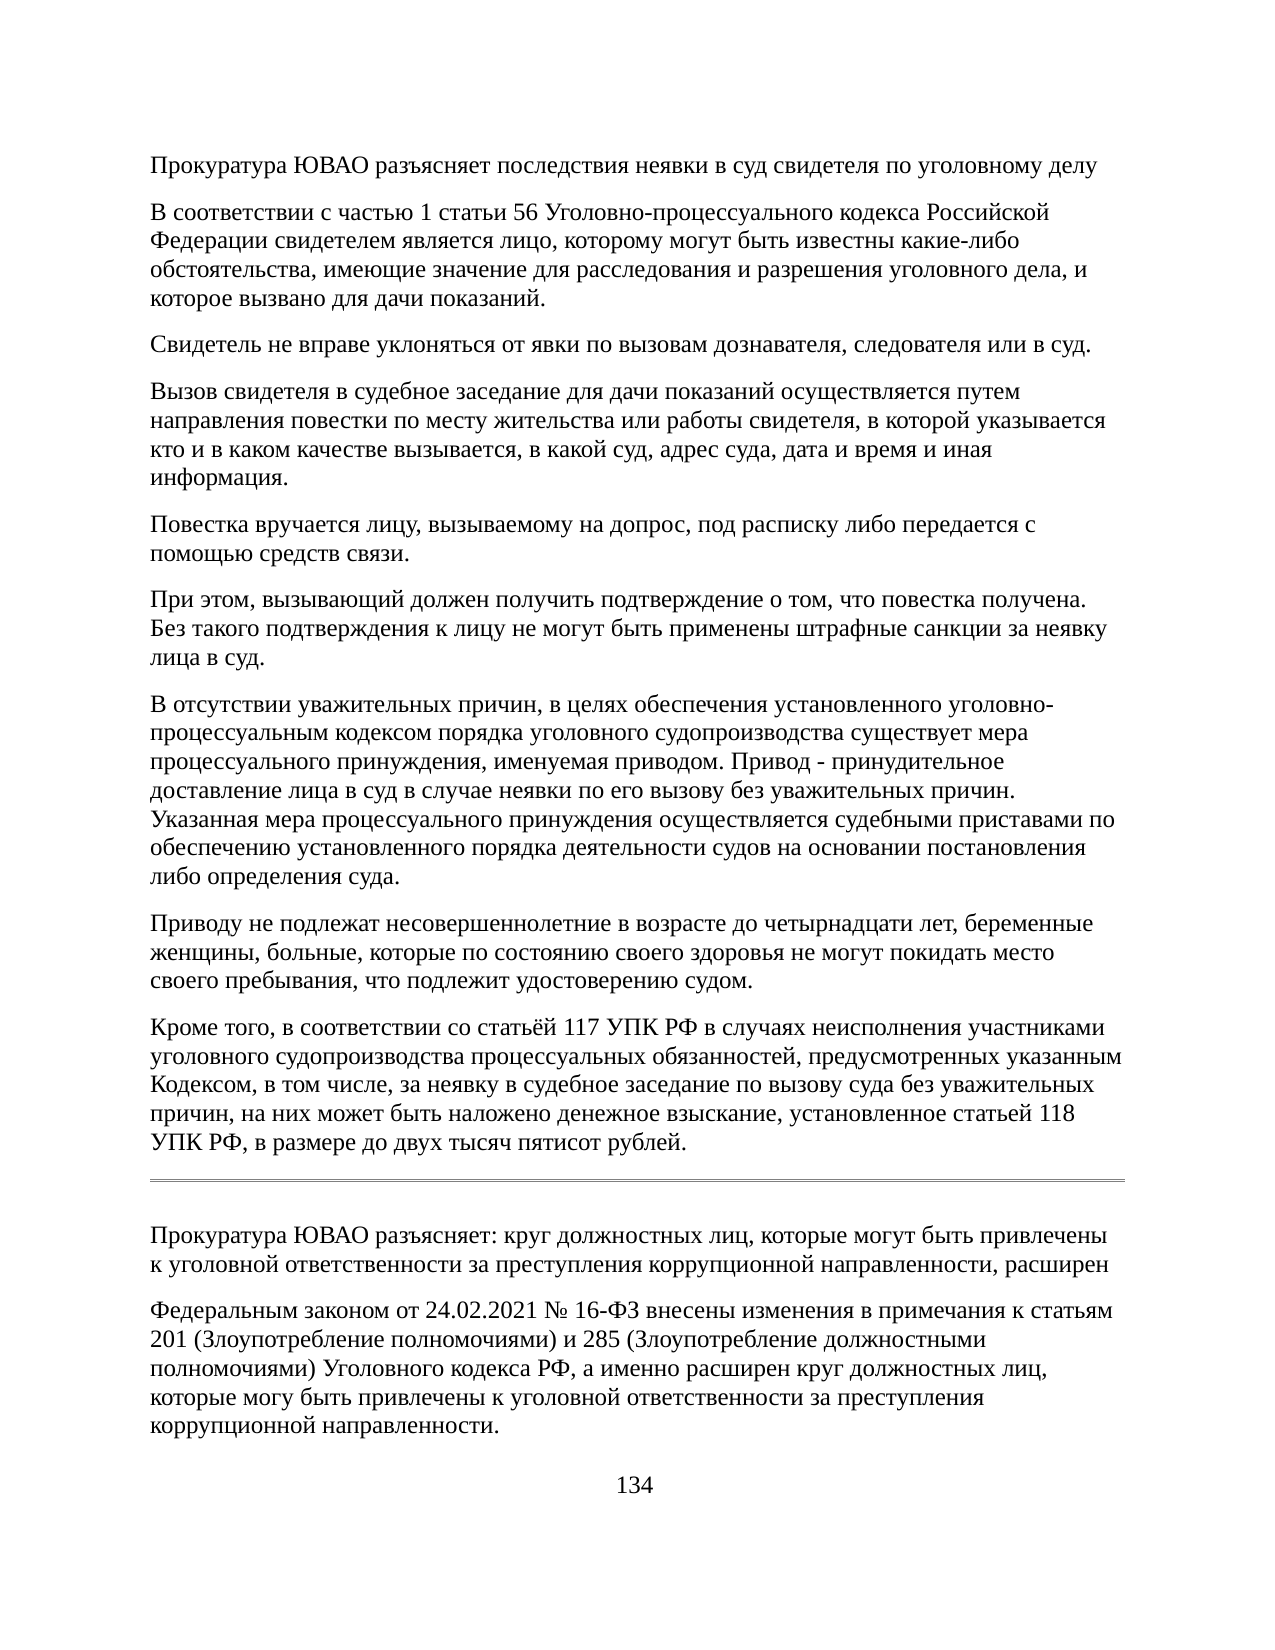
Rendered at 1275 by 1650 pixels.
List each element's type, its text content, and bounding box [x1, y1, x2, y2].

text Кроме того, в соответствии со статьёй 117 УПК РФ в случаях неисполнения участниками уголовного судопроизводства процессуальных обязанностей, предусмотренных указанным Кодексом, в том числе, за неявку в судебное заседание по вызову суда без уважительных причин, на них может быть наложено денежное взыскание, установленное статьей 118 УПК РФ, в размере до двух тысяч пятисот рублей. [150, 1012, 1125, 1156]
text Свидетель не вправе уклоняться от явки по вызовам дознавателя, следователя или в суд. [150, 329, 1125, 358]
text Повестка вручается лицу, вызываемому на допрос, под расписку либо передается с помощью средств связи. [150, 509, 1125, 567]
text Федеральным законом от 24.02.2021 № 16-ФЗ внесены изменения в примечания к статьям 201 (Злоупотребление полномочиями) и 285 (Злоупотребление должностными полномочиями) Уголовного кодекса РФ, а именно расширен круг должностных лиц, которые могу быть привлечены к уголовной ответственности за преступления коррупционной направленности. [150, 1295, 1125, 1439]
text Прокуратура ЮВАО разъясняет: круг должностных лиц, которые могут быть привлечены к уголовной ответственности за преступления коррупционной направленности, расширен [150, 1220, 1125, 1277]
text В соответствии с частью 1 статьи 56 Уголовно-процессуального кодекса Российской Федерации свидетелем является лицо, которому могут быть известны какие-либо обстоятельства, имеющие значение для расследования и разрешения уголовного дела, и которое вызвано для дачи показаний. [150, 197, 1125, 312]
text При этом, вызывающий должен получить подтверждение о том, что повестка получена. Без такого подтверждения к лицу не могут быть применены штрафные санкции за неявку лица в суд. [150, 584, 1125, 671]
text Вызов свидетеля в судебное заседание для дачи показаний осуществляется путем направления повестки по месту жительства или работы свидетеля, в которой указывается кто и в каком качестве вызывается, в какой суд, адрес суда, дата и время и иная информация. [150, 376, 1125, 491]
text В отсутствии уважительных причин, в целях обеспечения установленного уголовно-процессуальным кодексом порядка уголовного судопроизводства существует мера процессуального принуждения, именуемая приводом. Привод - принудительное доставление лица в суд в случае неявки по его вызову без уважительных причин. Указанная мера процессуального принуждения осуществляется судебными приставами по обеспечению установленного порядка деятельности судов на основании постановления либо определения суда. [150, 689, 1125, 890]
text Приводу не подлежат несовершеннолетние в возрасте до четырнадцати лет, беременные женщины, больные, которые по состоянию своего здоровья не могут покидать место своего пребывания, что подлежит удостоверению судом. [150, 908, 1125, 994]
text Прокуратура ЮВАО разъясняет последствия неявки в суд свидетеля по уголовному делу [150, 150, 1125, 179]
